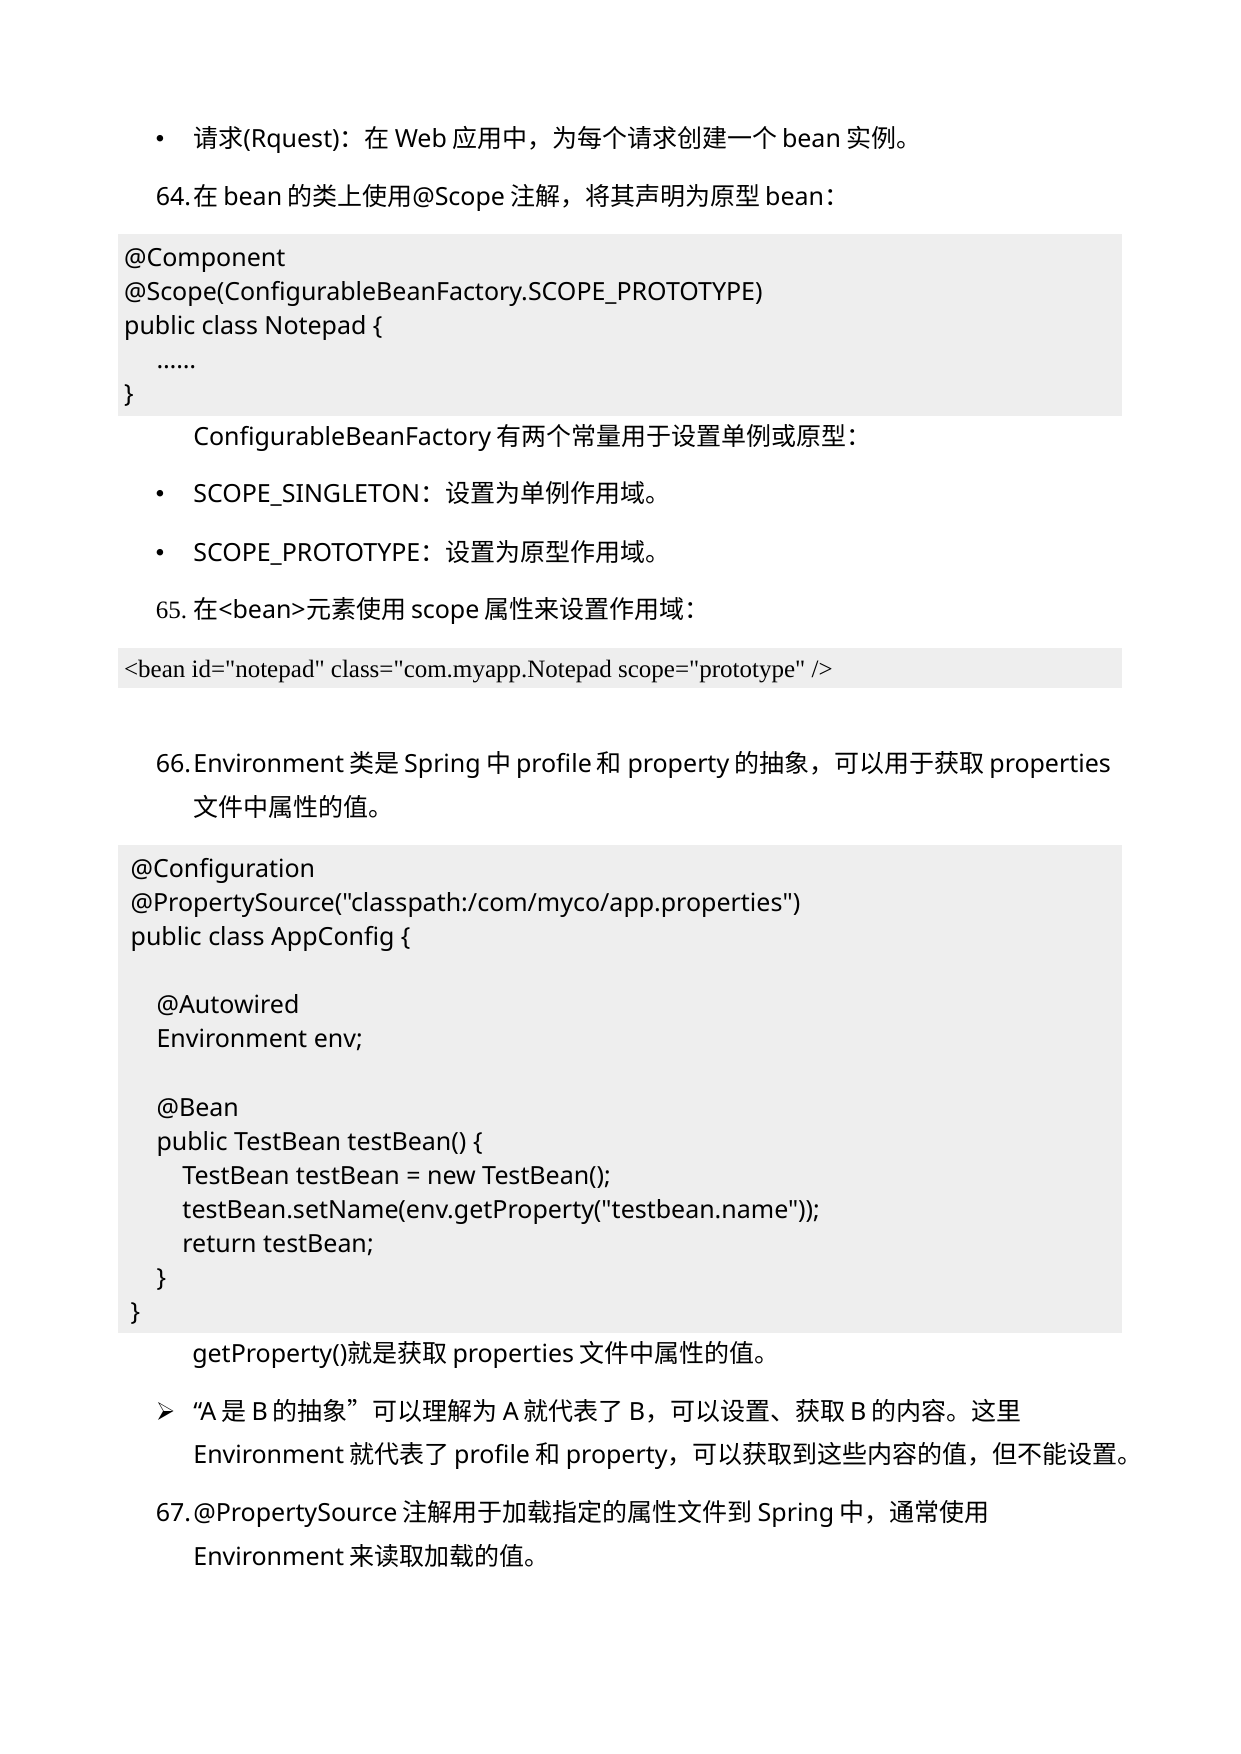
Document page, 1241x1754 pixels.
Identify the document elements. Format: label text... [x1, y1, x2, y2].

list 在<bean>元素使用scope属性来设置作用域： [156, 590, 1122, 626]
table_header @Configuration @PropertySource("classpath:/com/myco/app.properties") public class AppConfig { @Autowired Environment env; @Bean public TestBean testBean() { TestBean testBean = new TestBean(); testBean.setName(env.getProperty("testbean.name")); return testBean; } } [118, 845, 1122, 1333]
list “A是B的抽象”可以理解为A就代表了B，可以设置、获取B的内容。这里Environment就代表了profile和 property，可以获取到这些内容的值，但不能设置。 [156, 1391, 1122, 1471]
table_header <bean id="notepad" class="com.myapp.Notepad scope="prototype" /> [118, 648, 1122, 688]
list SCOPE_PROTOTYPE：设置为原型作用域。 [156, 532, 1122, 568]
list 在bean的类上使用@Scope注解，将其声明为原型bean： [156, 176, 1122, 212]
list SCOPE_SINGLETON：设置为单例作用域。 [156, 474, 1122, 510]
table_header @Component @Scope(ConfigurableBeanFactory.SCOPE_PROTOTYPE) public class Notepad { …… } [118, 234, 1122, 416]
text getProperty()就是获取properties文件中属性的值。 [118, 1333, 1122, 1370]
list @PropertySource注解用于加载指定的属性文件到Spring中，通常使用Environment来读取加载的值。 [156, 1493, 1122, 1573]
list Environment类是Spring中profile和 property的抽象，可以用于获取properties文件中属性的值。 [156, 744, 1122, 823]
list 请求(Rquest)：在Web应用中，为每个请求创建一个bean实例。 [156, 118, 1122, 154]
list ConfigurableBeanFactory有两个常量用于设置单例或原型： [156, 416, 1122, 452]
